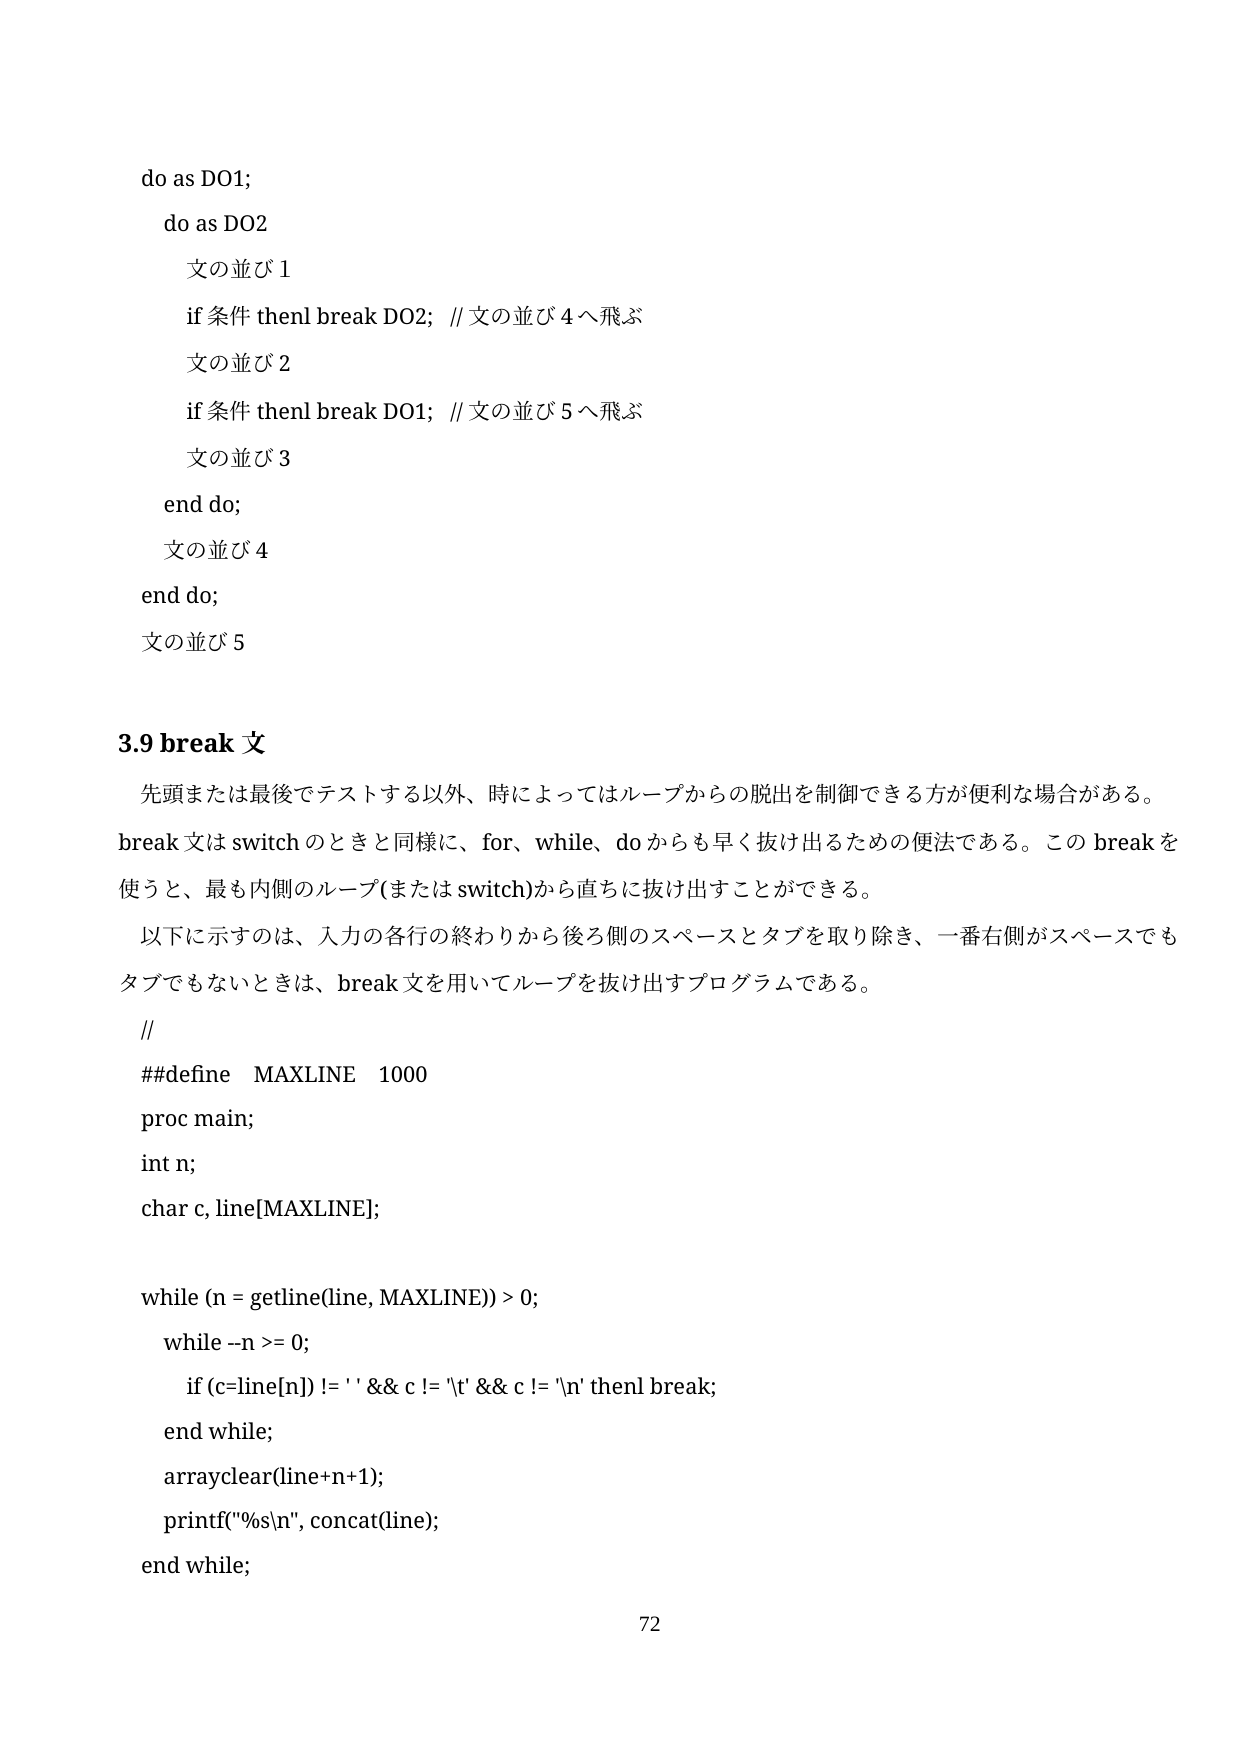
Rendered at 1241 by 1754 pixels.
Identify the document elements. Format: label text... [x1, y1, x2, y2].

text if 条件 thenl break DO2; // 文の並び4へ飛ぶ [118, 299, 1181, 331]
text 文の並び2 [118, 347, 1181, 378]
text 文の並び3 [118, 441, 1181, 473]
text int n; [118, 1148, 1181, 1178]
text proc main; [118, 1103, 1181, 1133]
text while --n >= 0; [118, 1327, 1181, 1356]
text do as DO1; [118, 163, 1181, 193]
text char c, line[MAXLINE]; [118, 1193, 1181, 1222]
text ##define MAXLINE 1000 [118, 1058, 1181, 1088]
text while (n = getline(line, MAXLINE)) > 0; [118, 1282, 1181, 1312]
text 以下に示すのは、入力の各行の終わりから後ろ側のスペースとタブを取り除き、一番右側がスペースでもタブでもないときは、break文を用いてループを抜け出すプログラムである。 [118, 919, 1181, 998]
text printf("%s\n", concat(line); [118, 1505, 1181, 1535]
text if 条件 thenl break DO1; // 文の並び5へ飛ぶ [118, 394, 1181, 426]
text 3.9 break 文 [118, 723, 1181, 759]
text 文の並び5 [118, 625, 1181, 657]
text 文の並び１ [118, 252, 1181, 284]
text end do; [118, 488, 1181, 518]
text end do; [118, 581, 1181, 610]
text if (c=line[n]) != ' ' && c != '\t' && c != '\n' thenl break; [118, 1371, 1181, 1401]
text do as DO2 [118, 207, 1181, 237]
text 文の並び4 [118, 533, 1181, 565]
text // [118, 1014, 1181, 1044]
text end while; [118, 1550, 1181, 1580]
text 先頭または最後でテストする以外、時によってはループからの脱出を制御できる方が便利な場合がある。 [118, 778, 1181, 809]
text arrayclear(line+n+1); [118, 1461, 1181, 1491]
text break文はswitchのときと同様に、for、while、doからも早く抜け出るための便法である。このbreakを使うと、最も内側のループ(またはswitch)から直ちに抜け出すことができる。 [118, 825, 1181, 904]
text end while; [118, 1416, 1181, 1446]
